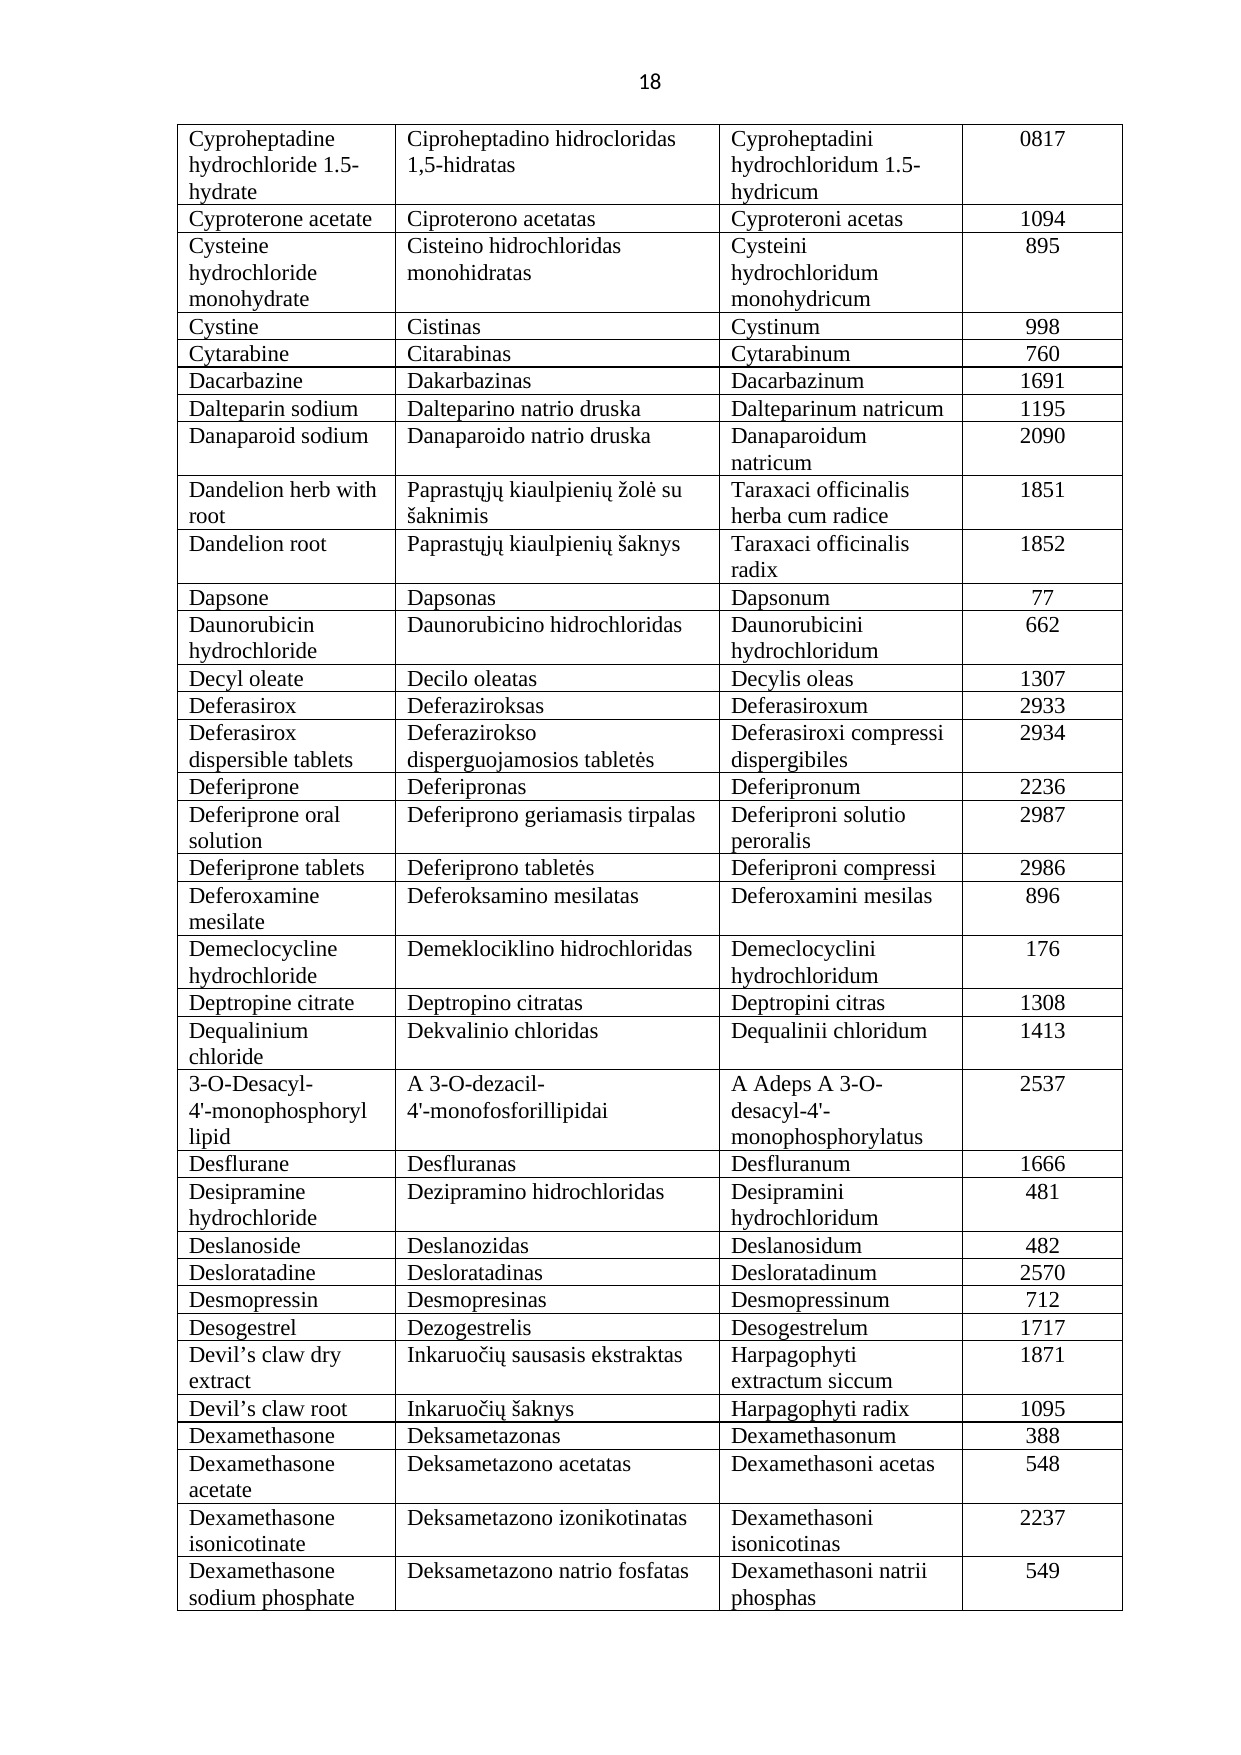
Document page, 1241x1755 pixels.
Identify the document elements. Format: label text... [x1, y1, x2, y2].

table_cell 176 [963, 936, 1122, 988]
table_cell Cyproheptadini hydrochloridum 1.5-hydricum [720, 125, 962, 204]
table_cell Citarabinas [396, 340, 719, 366]
table_cell Dekvalinio chloridas [396, 1017, 719, 1069]
table_cell 2570 [963, 1259, 1122, 1285]
table_cell Daunorubicino hidrochloridas [396, 611, 719, 664]
table_cell 1308 [963, 989, 1122, 1016]
table_cell Dapsonas [396, 584, 719, 610]
table_cell Desfluranas [396, 1151, 719, 1177]
table_cell Deptropino citratas [396, 989, 719, 1016]
table_cell Danaparoid sodium [178, 422, 395, 475]
table_cell Dexamethasoni natrii phosphas [720, 1557, 962, 1610]
table_cell Cysteini hydrochloridum monohydricum [720, 233, 962, 312]
table_cell 1195 [963, 395, 1122, 421]
table_cell Deferazirokso disperguojamosios tabletės [396, 720, 719, 772]
table_cell 2986 [963, 854, 1122, 881]
table_cell A 3-O-dezacil- 4'-monofosforillipidai [396, 1070, 719, 1149]
table_cell 1851 [963, 476, 1122, 529]
table_cell Taraxaci officinalis herba cum radice [720, 476, 962, 529]
table_cell Deferasirox dispersible tablets [178, 720, 395, 772]
table_cell Dexamethasone acetate [178, 1450, 395, 1502]
table_cell A Adeps A 3-O-desacyl-4'-monophosphorylatus [720, 1070, 962, 1149]
table_cell Paprastųjų kiaulpienių šaknys [396, 530, 719, 582]
table_cell Harpagophyti radix [720, 1395, 962, 1421]
table_cell Deferasiroxi compressi dispergibiles [720, 720, 962, 772]
table_cell Cysteine hydrochloride monohydrate [178, 233, 395, 312]
table_cell Desloratadine [178, 1259, 395, 1285]
table_cell Deferiprone tablets [178, 854, 395, 881]
table_cell Cystinum [720, 313, 962, 339]
table_cell Dacarbazine [178, 368, 395, 394]
table_cell Harpagophyti extractum siccum [720, 1341, 962, 1394]
table_cell Cistinas [396, 313, 719, 339]
table_cell Dexamethasone sodium phosphate [178, 1557, 395, 1610]
table_cell Desogestrelum [720, 1314, 962, 1340]
table_cell Dexamethasone [178, 1423, 395, 1449]
table_cell Daunorubicin hydrochloride [178, 611, 395, 664]
table_cell 3-O-Desacyl- 4'-monophosphoryl lipid [178, 1070, 395, 1149]
table_cell Desmopresinas [396, 1286, 719, 1313]
table_cell Dexamethasoni acetas [720, 1450, 962, 1502]
table_cell 1307 [963, 665, 1122, 691]
table_cell Desloratadinum [720, 1259, 962, 1285]
table_cell Deptropine citrate [178, 989, 395, 1016]
table_cell Dapsonum [720, 584, 962, 610]
table_cell Dezipramino hidrochloridas [396, 1178, 719, 1231]
table_cell Inkaruočių sausasis ekstraktas [396, 1341, 719, 1394]
table_cell 2537 [963, 1070, 1122, 1149]
table_cell Dandelion root [178, 530, 395, 582]
table_cell Deferipronum [720, 773, 962, 799]
table_cell Dalteparino natrio druska [396, 395, 719, 421]
table_cell Desmopressin [178, 1286, 395, 1313]
table_cell Inkaruočių šaknys [396, 1395, 719, 1421]
table_cell Ciproheptadino hidrocloridas 1,5-hidratas [396, 125, 719, 204]
table_cell Taraxaci officinalis radix [720, 530, 962, 582]
table_cell Desipramine hydrochloride [178, 1178, 395, 1231]
table_cell Desmopressinum [720, 1286, 962, 1313]
table_cell 760 [963, 340, 1122, 366]
table_cell 1094 [963, 205, 1122, 232]
table_cell Deferaziroksas [396, 692, 719, 718]
table_cell Ciproterono acetatas [396, 205, 719, 232]
table_cell Paprastųjų kiaulpienių žolė su šaknimis [396, 476, 719, 529]
table_cell Cyproterone acetate [178, 205, 395, 232]
table_cell 482 [963, 1232, 1122, 1258]
table_cell 481 [963, 1178, 1122, 1231]
table_cell 1691 [963, 368, 1122, 394]
table_cell Cisteino hidrochloridas monohidratas [396, 233, 719, 312]
table_cell 549 [963, 1557, 1122, 1610]
table_cell Deslanoside [178, 1232, 395, 1258]
table_cell 712 [963, 1286, 1122, 1313]
table_cell 388 [963, 1423, 1122, 1449]
table_cell 895 [963, 233, 1122, 312]
table_cell Cystine [178, 313, 395, 339]
table_cell 1871 [963, 1341, 1122, 1394]
table_cell Danaparoidum natricum [720, 422, 962, 475]
table_cell 1666 [963, 1151, 1122, 1177]
table_cell 2237 [963, 1504, 1122, 1556]
table_cell Deferiprone [178, 773, 395, 799]
table_cell 662 [963, 611, 1122, 664]
table_cell Desloratadinas [396, 1259, 719, 1285]
table_cell Deferoxamini mesilas [720, 882, 962, 934]
table_cell Deksametazono acetatas [396, 1450, 719, 1502]
table_cell Dexamethasone isonicotinate [178, 1504, 395, 1556]
table_cell Dexamethasonum [720, 1423, 962, 1449]
table_cell Desogestrel [178, 1314, 395, 1340]
table_cell Deferiprone oral solution [178, 801, 395, 853]
table_cell Deslanozidas [396, 1232, 719, 1258]
table_cell Dalteparinum natricum [720, 395, 962, 421]
table_cell 1717 [963, 1314, 1122, 1340]
table_cell 2236 [963, 773, 1122, 799]
table_cell Deferasiroxum [720, 692, 962, 718]
table_cell Cyproteroni acetas [720, 205, 962, 232]
table_cell Devil’s claw dry extract [178, 1341, 395, 1394]
table_cell 1852 [963, 530, 1122, 582]
table_cell Demeklociklino hidrochloridas [396, 936, 719, 988]
table_cell Decylis oleas [720, 665, 962, 691]
table_cell 548 [963, 1450, 1122, 1502]
table_cell 1413 [963, 1017, 1122, 1069]
table_cell Deferoxamine mesilate [178, 882, 395, 934]
table_cell Dequalinium chloride [178, 1017, 395, 1069]
table_cell Deksametazonas [396, 1423, 719, 1449]
table_cell Deferipronas [396, 773, 719, 799]
table_cell Dequalinii chloridum [720, 1017, 962, 1069]
table_cell Deferiproni solutio peroralis [720, 801, 962, 853]
table_cell Deslanosidum [720, 1232, 962, 1258]
table_cell Deferiprono geriamasis tirpalas [396, 801, 719, 853]
table_cell Decyl oleate [178, 665, 395, 691]
table_cell Dakarbazinas [396, 368, 719, 394]
table_cell Cytarabinum [720, 340, 962, 366]
table_cell Dacarbazinum [720, 368, 962, 394]
table_cell Demeclocycline hydrochloride [178, 936, 395, 988]
table_cell Danaparoido natrio druska [396, 422, 719, 475]
table_cell Dexamethasoni isonicotinas [720, 1504, 962, 1556]
table_cell 2987 [963, 801, 1122, 853]
table_cell Desfluranum [720, 1151, 962, 1177]
table_cell Cytarabine [178, 340, 395, 366]
table_cell 998 [963, 313, 1122, 339]
table_cell Deferiproni compressi [720, 854, 962, 881]
table_cell Deferasirox [178, 692, 395, 718]
table_cell Dapsone [178, 584, 395, 610]
table_cell 0817 [963, 125, 1122, 204]
table_cell Dezogestrelis [396, 1314, 719, 1340]
table_cell 2934 [963, 720, 1122, 772]
table_cell Deferiprono tabletės [396, 854, 719, 881]
table_cell Deksametazono izonikotinatas [396, 1504, 719, 1556]
table_cell Decilo oleatas [396, 665, 719, 691]
table_cell 896 [963, 882, 1122, 934]
table_cell Deksametazono natrio fosfatas [396, 1557, 719, 1610]
table_cell Dalteparin sodium [178, 395, 395, 421]
table_cell 77 [963, 584, 1122, 610]
table_cell Cyproheptadine hydrochloride 1.5-hydrate [178, 125, 395, 204]
table_cell 2933 [963, 692, 1122, 718]
table_cell Daunorubicini hydrochloridum [720, 611, 962, 664]
table_cell 1095 [963, 1395, 1122, 1421]
table_cell Dandelion herb with root [178, 476, 395, 529]
table_cell Demeclocyclini hydrochloridum [720, 936, 962, 988]
table_cell Desflurane [178, 1151, 395, 1177]
table_cell Deptropini citras [720, 989, 962, 1016]
table_cell Deferoksamino mesilatas [396, 882, 719, 934]
table_cell Desipramini hydrochloridum [720, 1178, 962, 1231]
table_cell 2090 [963, 422, 1122, 475]
table_cell Devil’s claw root [178, 1395, 395, 1421]
